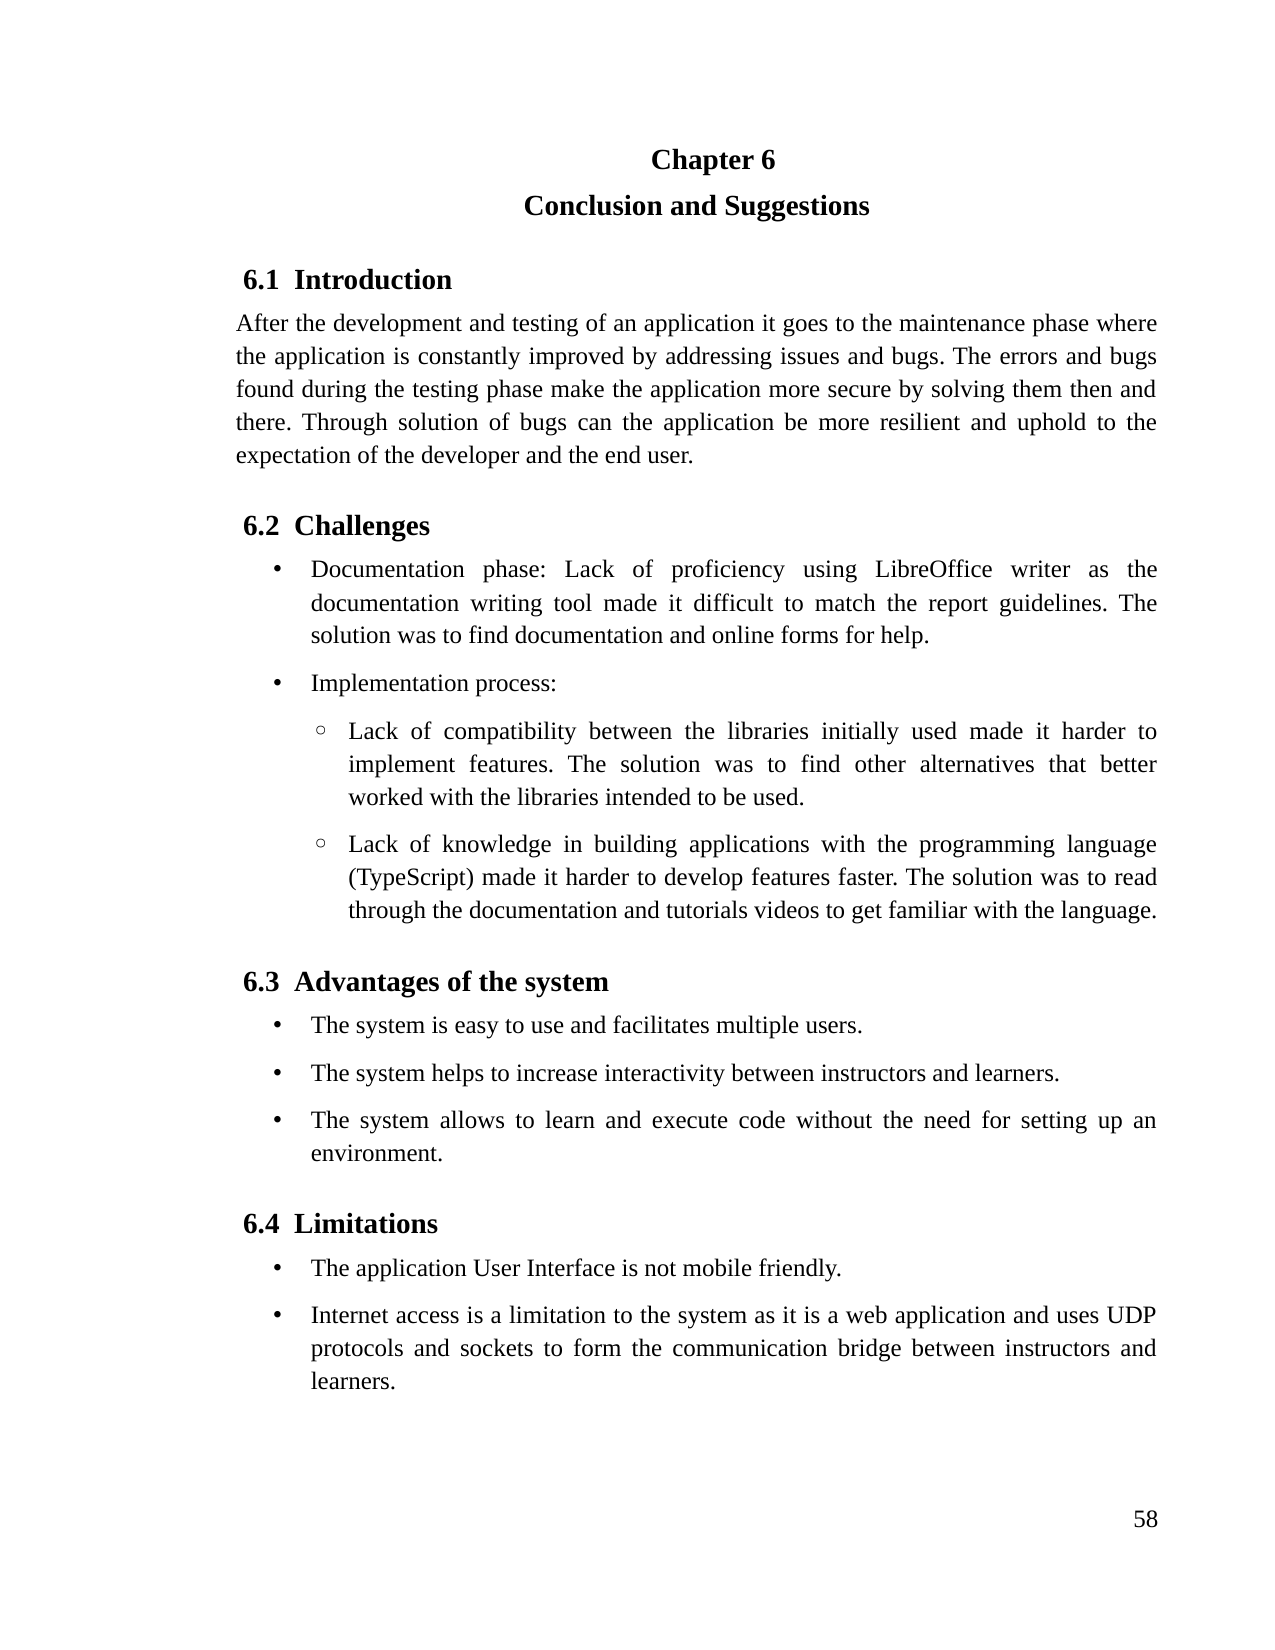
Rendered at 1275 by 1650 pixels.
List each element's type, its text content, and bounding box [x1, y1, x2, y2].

list Internet access is a limitation to the system as it is a web application and uses UDP protocols and sockets to form the communication bridge between instructors and learners. [273, 1300, 1158, 1395]
text After the development and testing of an application it goes to the maintenance phase where the application is constantly improved by addressing issues and bugs. The errors and bugs found during the testing phase make the application more secure by solving them then and there. Through solution of bugs can the application be more resilient and uphold to the expectation of the developer and the end user. [236, 308, 1158, 469]
list The system is easy to use and facilitates multiple users. [273, 1010, 1158, 1039]
subtitle Limitations [236, 1207, 1158, 1240]
subtitle Challenges [236, 508, 1158, 542]
list The application User Interface is not mobile friendly. [273, 1253, 1158, 1281]
text Conclusion and Suggestions [236, 188, 1158, 222]
subtitle Advantages of the system [236, 964, 1158, 997]
list The system helps to increase interactivity between instructors and learners. [273, 1058, 1158, 1086]
list The system allows to learn and execute code without the need for setting up an environment. [273, 1105, 1158, 1167]
subtitle Introduction [236, 262, 1158, 296]
list Implementation process: [273, 668, 1158, 697]
list Documentation phase: Lack of proficiency using LibreOffice writer as the documentation writing tool made it difficult to match the report guidelines. The solution was to find documentation and online forms for help. [273, 554, 1158, 649]
list Lack of compatibility between the libraries initially used made it harder to implement features. The solution was to find other alternatives that better worked with the libraries intended to be used. [311, 716, 1158, 811]
list Lack of knowledge in building applications with the programming language (TypeScript) made it harder to develop features faster. The solution was to read through the documentation and tutorials videos to get familiar with the language. [311, 829, 1158, 924]
